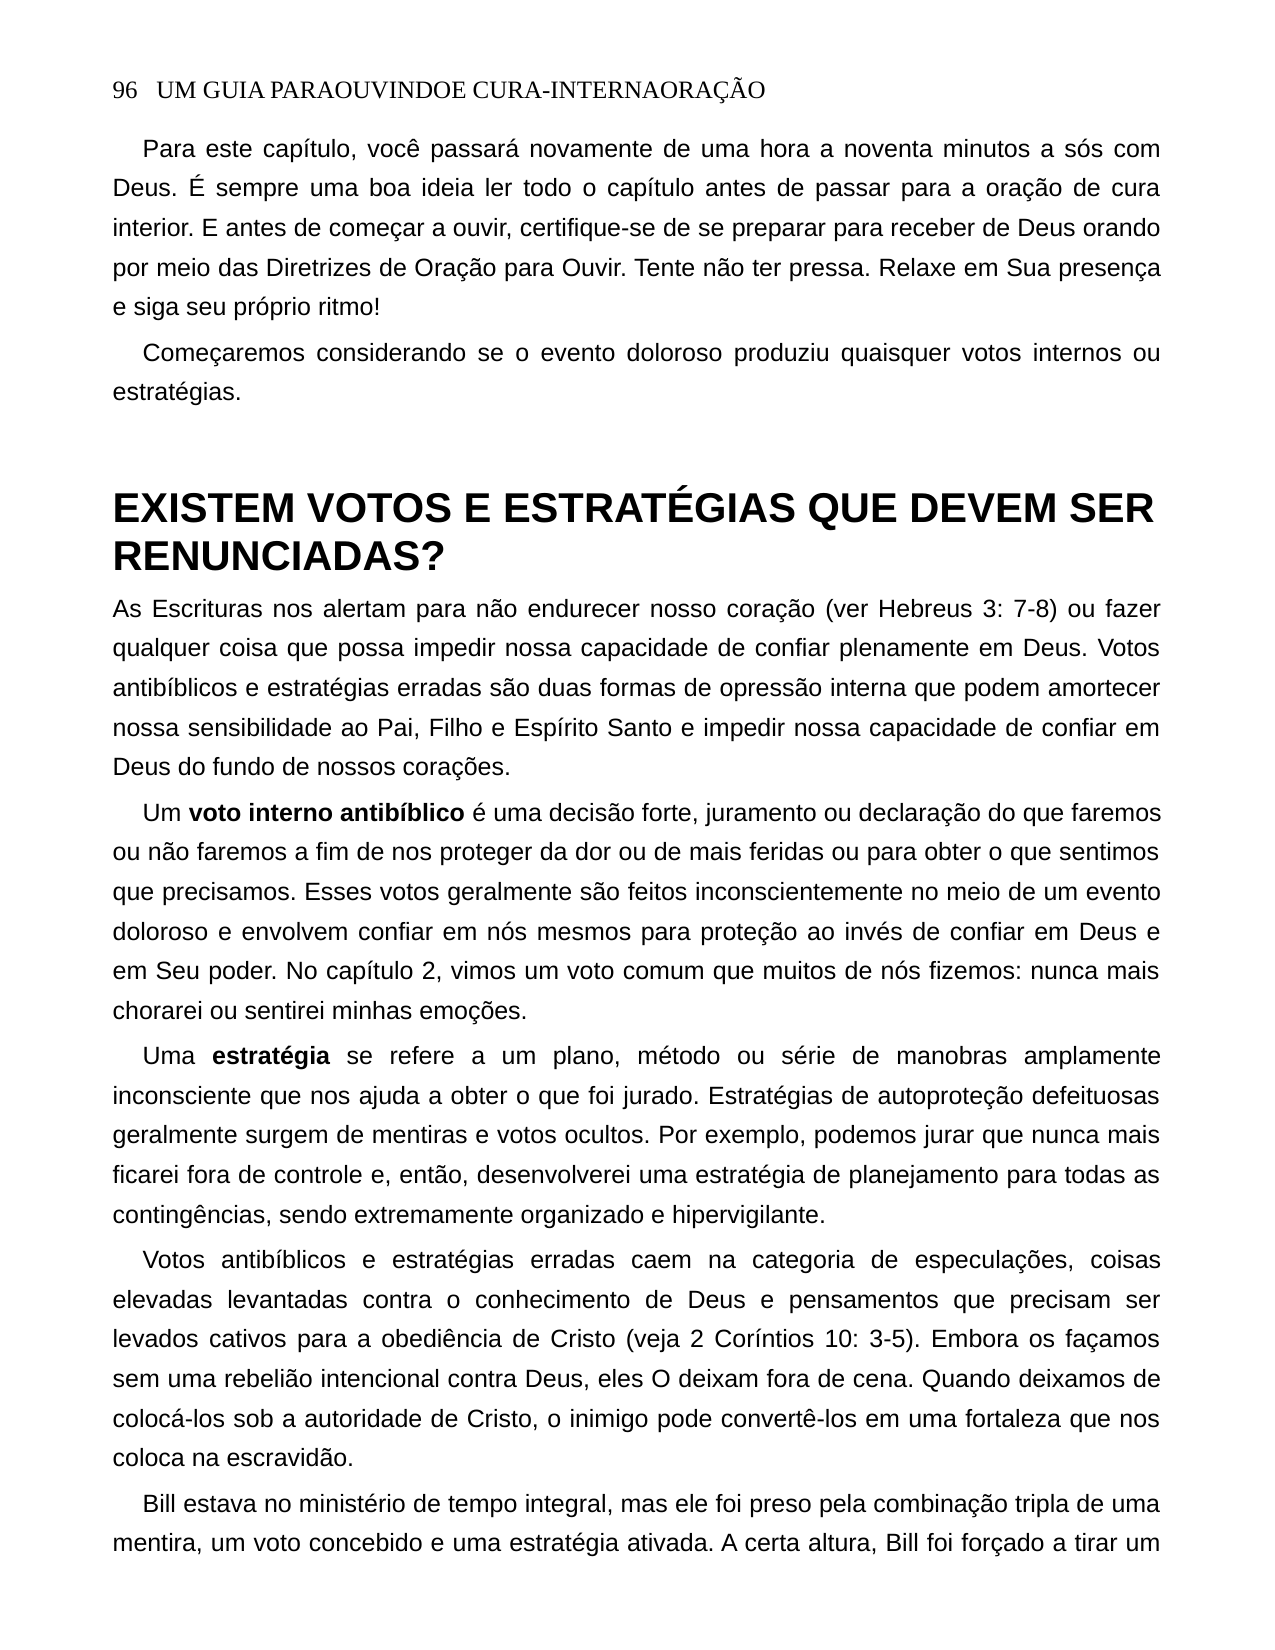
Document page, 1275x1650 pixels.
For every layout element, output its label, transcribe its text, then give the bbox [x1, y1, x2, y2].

text Um voto interno antibíblico é uma decisão forte, juramento ou declaração do que faremos ou não faremos a fim de nos proteger da dor ou de mais feridas ou para obter o que sentimos que precisamos. Esses votos geralmente são feitos inconscientemente no meio de um evento doloroso e envolvem confiar em nós mesmos para proteção ao invés de confiar em Deus e em Seu poder. No capítulo 2, vimos um voto comum que muitos de nós fizemos: nunca mais chorarei ou sentirei minhas emoções. [112, 798, 1162, 1024]
text Uma estratégia se refere a um plano, método ou série de manobras amplamente inconsciente que nos ajuda a obter o que foi jurado. Estratégias de autoproteção defeituosas geralmente surgem de mentiras e votos ocultos. Por exemplo, podemos jurar que nunca mais ficarei fora de controle e, então, desenvolverei uma estratégia de planejamento para todas as contingências, sendo extremamente organizado e hipervigilante. [112, 1041, 1162, 1228]
text Votos antibíblicos e estratégias erradas caem na categoria de especulações, coisas elevadas levantadas contra o conhecimento de Deus e pensamentos que precisam ser levados cativos para a obediência de Cristo (veja 2 Coríntios 10: 3-5). Embora os façamos sem uma rebelião intencional contra Deus, eles O deixam fora de cena. Quando deixamos de colocá-los sob a autoridade de Cristo, o inimigo pode convertê-los em uma fortaleza que nos coloca na escravidão. [112, 1245, 1162, 1472]
subtitle EXISTEM VOTOS E ESTRATÉGIAS QUE DEVEM SER RENUNCIADAS? [112, 483, 1162, 579]
text Começaremos considerando se o evento doloroso produziu quaisquer votos internos ou estratégias. [112, 338, 1162, 406]
text As Escrituras nos alertam para não endurecer nosso coração (ver Hebreus 3: 7-8) ou fazer qualquer coisa que possa impedir nossa capacidade de confiar plenamente em Deus. Votos antibíblicos e estratégias erradas são duas formas de opressão interna que podem amortecer nossa sensibilidade ao Pai, Filho e Espírito Santo e impedir nossa capacidade de confiar em Deus do fundo de nossos corações. [112, 594, 1162, 781]
text Para este capítulo, você passará novamente de uma hora a noventa minutos a sós com Deus. É sempre uma boa ideia ler todo o capítulo antes de passar para a oração de cura interior. E antes de começar a ouvir, certifique-se de se preparar para receber de Deus orando por meio das Diretrizes de Oração para Ouvir. Tente não ter pressa. Relaxe em Sua presença e siga seu próprio ritmo! [112, 134, 1162, 321]
text Bill estava no ministério de tempo integral, mas ele foi preso pela combinação tripla de uma mentira, um voto concebido e uma estratégia ativada. A certa altura, Bill foi forçado a tirar um [112, 1489, 1162, 1557]
